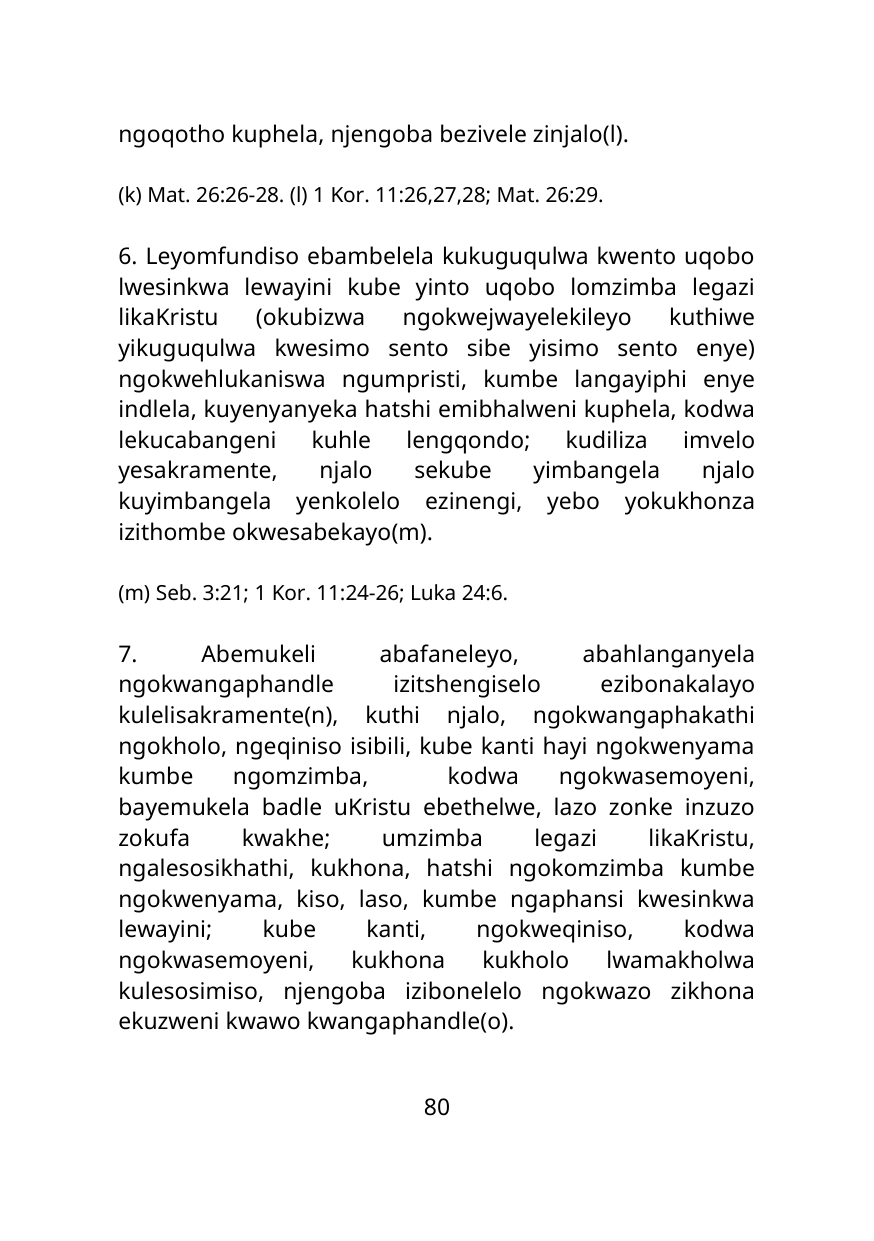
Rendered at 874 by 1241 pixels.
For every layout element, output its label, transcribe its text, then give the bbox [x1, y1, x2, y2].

text ngoqotho kuphela, njengoba bezivele zinjalo(l). [118, 118, 756, 149]
text (m) Seb. 3:21; 1 Kor. 11:24-26; Luka 24:6. [118, 578, 756, 606]
text 6. Leyomfundiso ebambelela kukuguqulwa kwento uqobo lwesinkwa lewayini kube yinto uqobo lomzimba legazi likaKristu (okubizwa ngokwejwayelekileyo kuthiwe yikuguqulwa kwesimo sento sibe yisimo sento enye) ngokwehlukaniswa ngumpristi, kumbe langayiphi enye indlela, kuyenyanyeka hatshi emibhalweni kuphela, kodwa lekucabangeni kuhle lengqondo; kudiliza imvelo yesakramente, njalo sekube yimbangela njalo kuyimbangela yenkolelo ezinengi, yebo yokukhonza izithombe okwesabekayo(m). [118, 240, 756, 547]
text 7. Abemukeli abafaneleyo, abahlanganyela ngokwangaphandle izitshengiselo ezibonakalayo kulelisakramente(n), kuthi njalo, ngokwangaphakathi ngokholo, ngeqiniso isibili, kube kanti hayi ngokwenyama kumbe ngomzimba, kodwa ngokwasemoyeni, bayemukela badle uKristu ebethelwe, lazo zonke inzuzo zokufa kwakhe; umzimba legazi likaKristu, ngalesosikhathi, kukhona, hatshi ngokomzimba kumbe ngokwenyama, kiso, laso, kumbe ngaphansi kwesinkwa lewayini; kube kanti, ngokweqiniso, kodwa ngokwasemoyeni, kukhona kukholo lwamakholwa kulesosimiso, njengoba izibonelelo ngokwazo zikhona ekuzweni kwawo kwangaphandle(o). [118, 638, 756, 1036]
text (k) Mat. 26:26-28. (l) 1 Kor. 11:26,27,28; Mat. 26:29. [118, 181, 756, 209]
